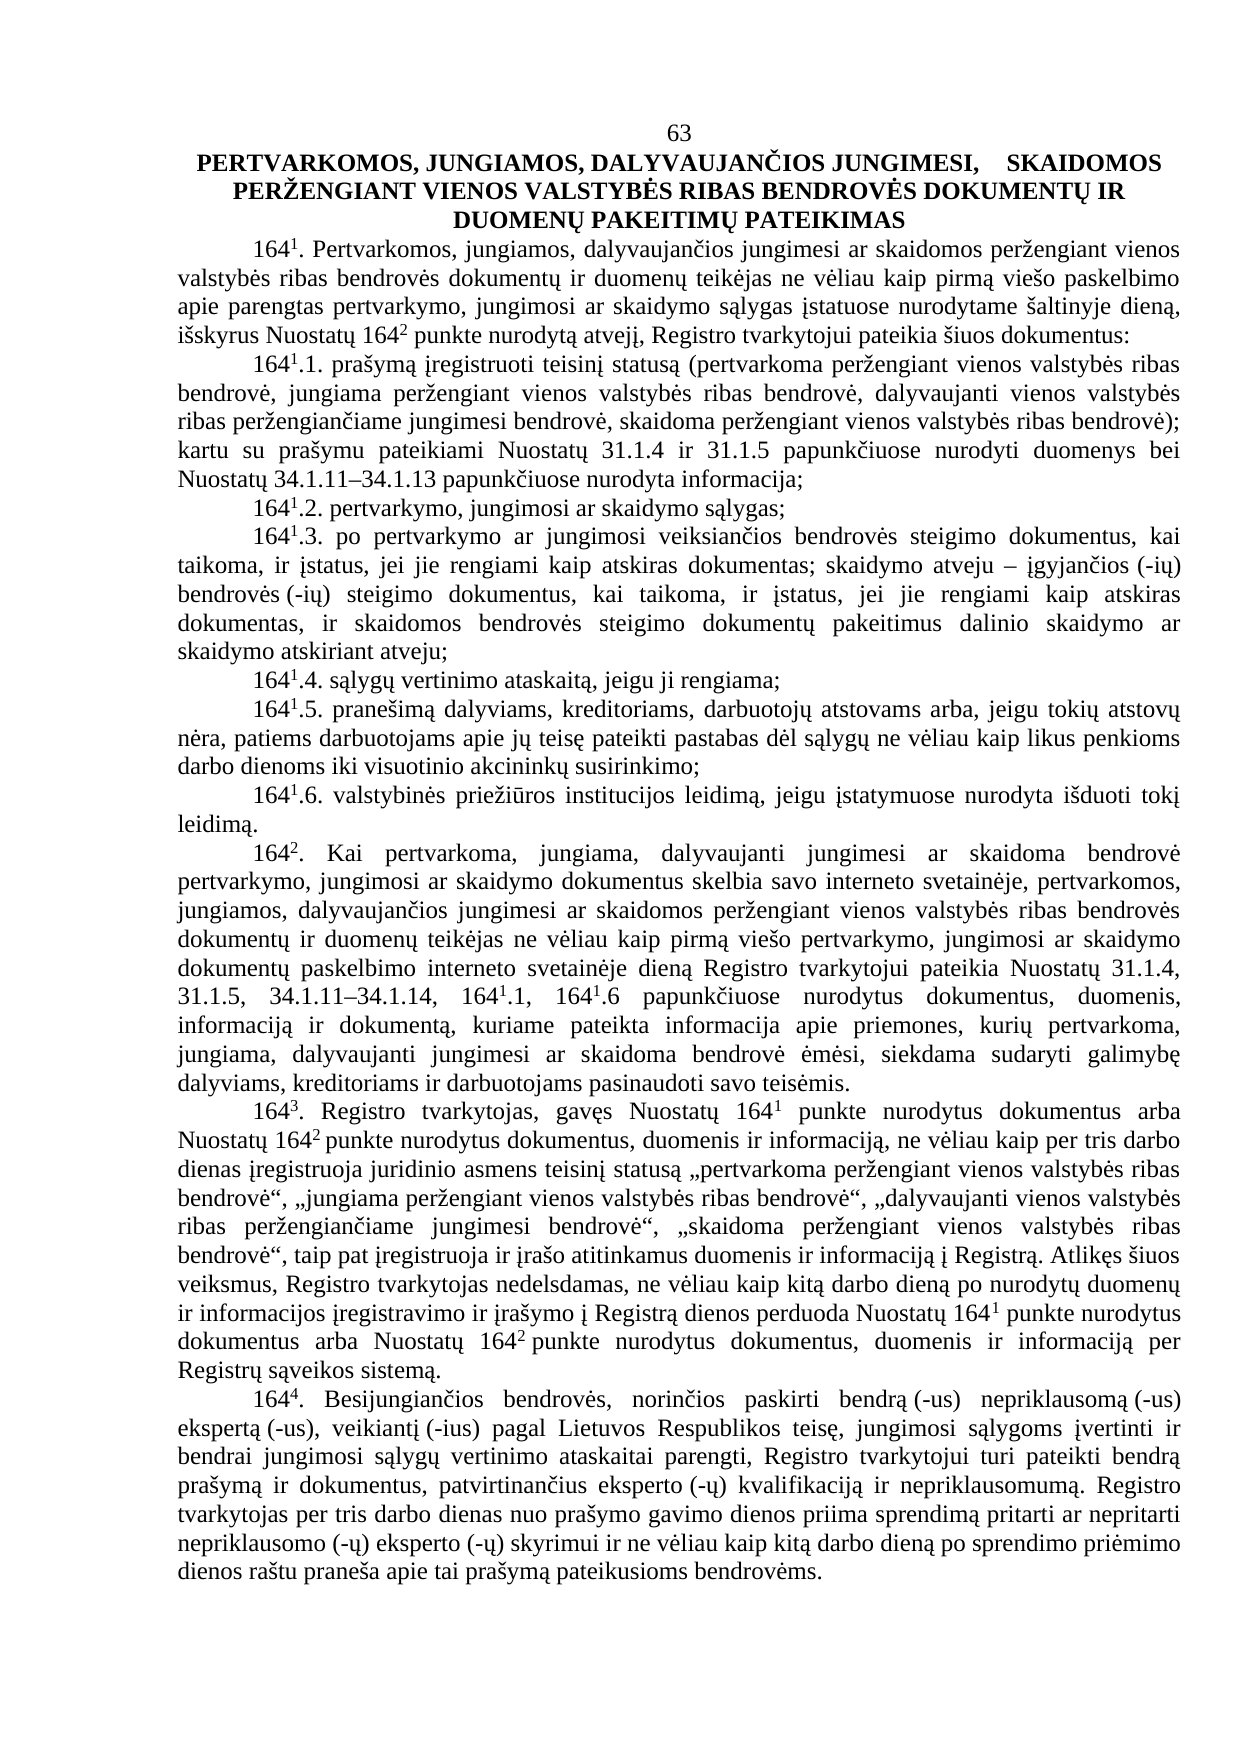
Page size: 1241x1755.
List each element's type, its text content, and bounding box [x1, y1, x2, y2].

text 1641.1. prašymą įregistruoti teisinį statusą (pertvarkoma peržengiant vienos valstybės ribas bendrovė, jungiama peržengiant vienos valstybės ribas bendrovė, dalyvaujanti vienos valstybės ribas peržengiančiame jungimesi bendrovė, skaidoma peržengiant vienos valstybės ribas bendrovė); kartu su prašymu pateikiami Nuostatų 31.1.4 ir 31.1.5 papunkčiuose nurodyti duomenys bei Nuostatų 34.1.11–34.1.13 papunkčiuose nurodyta informacija; [177, 349, 1181, 493]
text 1644. Besijungiančios bendrovės, norinčios paskirti bendrą (-us) nepriklausomą (-us) ekspertą (-us), veikiantį (-ius) pagal Lietuvos Respublikos teisę, jungimosi sąlygoms įvertinti ir bendrai jungimosi sąlygų vertinimo ataskaitai parengti, Registro tvarkytojui turi pateikti bendrą prašymą ir dokumentus, patvirtinančius eksperto (-ų) kvalifikaciją ir nepriklausomumą. Registro tvarkytojas per tris darbo dienas nuo prašymo gavimo dienos priima sprendimą pritarti ar nepritarti nepriklausomo (-ų) eksperto (-ų) skyrimui ir ne vėliau kaip kitą darbo dieną po sprendimo priėmimo dienos raštu praneša apie tai prašymą pateikusioms bendrovėms. [177, 1384, 1181, 1585]
text 1641.3. po pertvarkymo ar jungimosi veiksiančios bendrovės steigimo dokumentus, kai taikoma, ir įstatus, jei jie rengiami kaip atskiras dokumentas; skaidymo atveju – įgyjančios (‑ių) bendrovės (-ių) steigimo dokumentus, kai taikoma, ir įstatus, jei jie rengiami kaip atskiras dokumentas, ir skaidomos bendrovės steigimo dokumentų pakeitimus dalinio skaidymo ar skaidymo atskiriant atveju; [177, 521, 1181, 665]
text 1641.2. pertvarkymo, jungimosi ar skaidymo sąlygas; [177, 493, 1181, 521]
text 1641. Pertvarkomos, jungiamos, dalyvaujančios jungimesi ar skaidomos peržengiant vienos valstybės ribas bendrovės dokumentų ir duomenų teikėjas ne vėliau kaip pirmą viešo paskelbimo apie parengtas pertvarkymo, jungimosi ar skaidymo sąlygas įstatuose nurodytame šaltinyje dieną, išskyrus Nuostatų 1642 punkte nurodytą atvejį, Registro tvarkytojui pateikia šiuos dokumentus: [177, 234, 1181, 349]
text 1641.5. pranešimą dalyviams, kreditoriams, darbuotojų atstovams arba, jeigu tokių atstovų nėra, patiems darbuotojams apie jų teisę pateikti pastabas dėl sąlygų ne vėliau kaip likus penkioms darbo dienoms iki visuotinio akcininkų susirinkimo; [177, 694, 1181, 780]
text 1643. Registro tvarkytojas, gavęs Nuostatų 1641 punkte nurodytus dokumentus arba Nuostatų 1642 punkte nurodytus dokumentus, duomenis ir informaciją, ne vėliau kaip per tris darbo dienas įregistruoja juridinio asmens teisinį statusą „pertvarkoma peržengiant vienos valstybės ribas bendrovė“, „jungiama peržengiant vienos valstybės ribas bendrovė“, „dalyvaujanti vienos valstybės ribas peržengiančiame jungimesi bendrovė“, „skaidoma peržengiant vienos valstybės ribas bendrovė“, taip pat įregistruoja ir įrašo atitinkamus duomenis ir informaciją į Registrą. Atlikęs šiuos veiksmus, Registro tvarkytojas nedelsdamas, ne vėliau kaip kitą darbo dieną po nurodytų duomenų ir informacijos įregistravimo ir įrašymo į Registrą dienos perduoda Nuostatų 1641 punkte nurodytus dokumentus arba Nuostatų 1642 punkte nurodytus dokumentus, duomenis ir informaciją per Registrų sąveikos sistemą. [177, 1096, 1181, 1384]
text 1641.6. valstybinės priežiūros institucijos leidimą, jeigu įstatymuose nurodyta išduoti tokį leidimą. [177, 780, 1181, 838]
text 1642. Kai pertvarkoma, jungiama, dalyvaujanti jungimesi ar skaidoma bendrovė pertvarkymo, jungimosi ar skaidymo dokumentus skelbia savo interneto svetainėje, pertvarkomos, jungiamos, dalyvaujančios jungimesi ar skaidomos peržengiant vienos valstybės ribas bendrovės dokumentų ir duomenų teikėjas ne vėliau kaip pirmą viešo pertvarkymo, jungimosi ar skaidymo dokumentų paskelbimo interneto svetainėje dieną Registro tvarkytojui pateikia Nuostatų 31.1.4, 31.1.5, 34.1.11–34.1.14, 1641.1, 1641.6 papunkčiuose nurodytus dokumentus, duomenis, informaciją ir dokumentą, kuriame pateikta informacija apie priemones, kurių pertvarkoma, jungiama, dalyvaujanti jungimesi ar skaidoma bendrovė ėmėsi, siekdama sudaryti galimybę dalyviams, kreditoriams ir darbuotojams pasinaudoti savo teisėmis. [177, 838, 1181, 1096]
text 1641.4. sąlygų vertinimo ataskaitą, jeigu ji rengiama; [177, 665, 1181, 694]
text PERTVARKOMOS, JUNGIAMOS, DALYVAUJANČIOS JUNGIMESI, SKAIDOMOS PERŽENGIANT VIENOS VALSTYBĖS RIBAS BENDROVĖS DOKUMENTŲ IR DUOMENŲ PAKEITIMŲ PATEIKIMAS [177, 148, 1181, 234]
